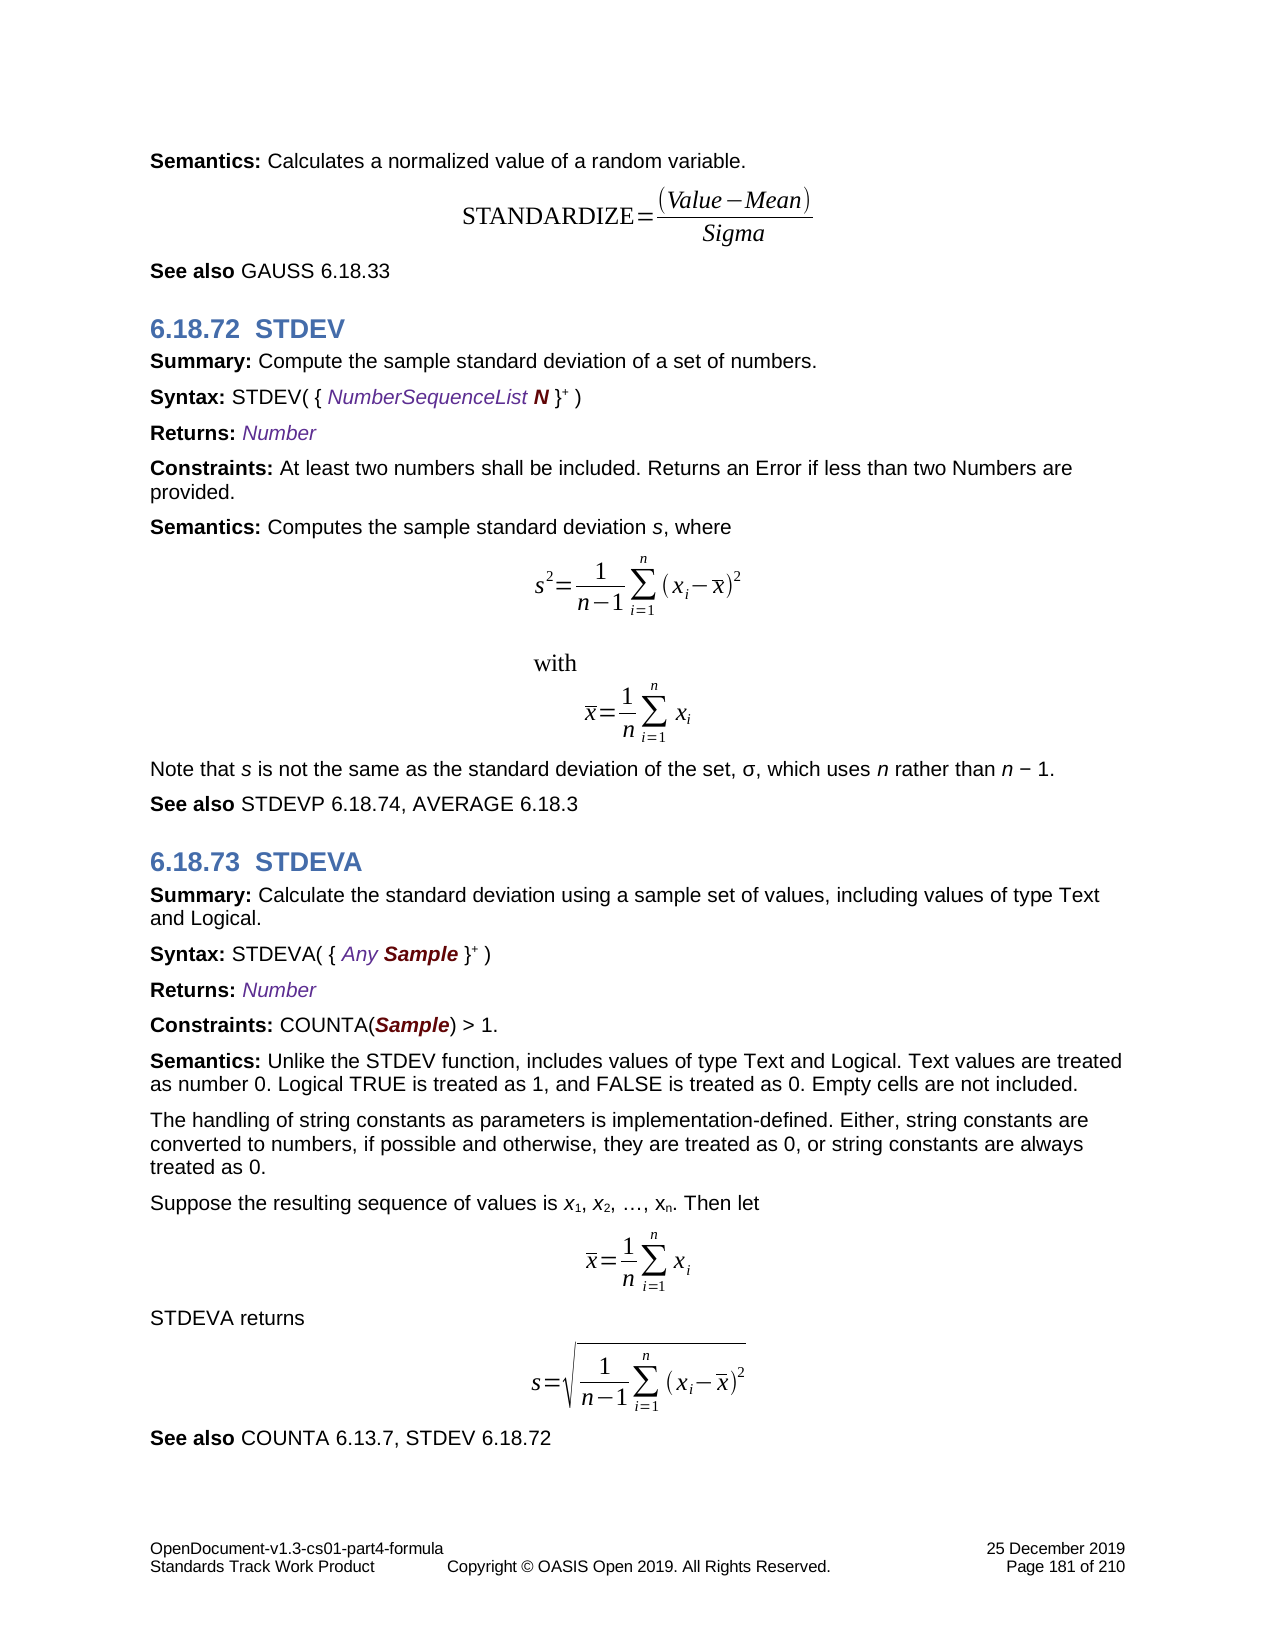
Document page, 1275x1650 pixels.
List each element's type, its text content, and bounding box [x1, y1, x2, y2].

text Constraints: COUNTA(Sample) > 1. [150, 1014, 1125, 1037]
text Summary: Compute the sample standard deviation of a set of numbers. [150, 350, 1125, 373]
text Semantics: Unlike the STDEV function, includes values of type Text and Logical. Text values are treated as number 0. Logical TRUE is treated as 1, and FALSE is treated as 0. Empty cells are not included. [150, 1049, 1125, 1096]
text Syntax: STDEVA( { Any Sample }+ ) [150, 942, 1125, 966]
text Note that s is not the same as the standard deviation of the set, σ, which uses n rather than n − 1. [150, 757, 1125, 781]
text See also GAUSS 6.18.33 [150, 259, 1125, 283]
text STDEVA returns [150, 1306, 1125, 1329]
text Returns: Number [150, 421, 1125, 444]
text Constraints: At least two numbers shall be included. Returns an Error if less than two Numbers are provided. [150, 457, 1125, 504]
subtitle STDEV [150, 314, 1125, 344]
text See also COUNTA 6.13.7, STDEV 6.18.72 [150, 1426, 1125, 1450]
text Returns: Number [150, 978, 1125, 1002]
text Semantics: Calculates a normalized value of a random variable. [150, 150, 1125, 173]
text Summary: Calculate the standard deviation using a sample set of values, including values of type Text and Logical. [150, 883, 1125, 930]
text Semantics: Computes the sample standard deviation s, where [150, 516, 1125, 539]
text The handling of string constants as parameters is implementation-defined. Either, string constants are converted to numbers, if possible and otherwise, they are treated as 0, or string constants are always treated as 0. [150, 1108, 1125, 1179]
text See also STDEVP 6.18.74, AVERAGE 6.18.3 [150, 793, 1125, 816]
text Suppose the resulting sequence of values is x1, x2, …, xn. Then let [150, 1191, 1125, 1215]
subtitle STDEVA [150, 847, 1125, 877]
text Syntax: STDEV( { NumberSequenceList N }+ ) [150, 385, 1125, 409]
